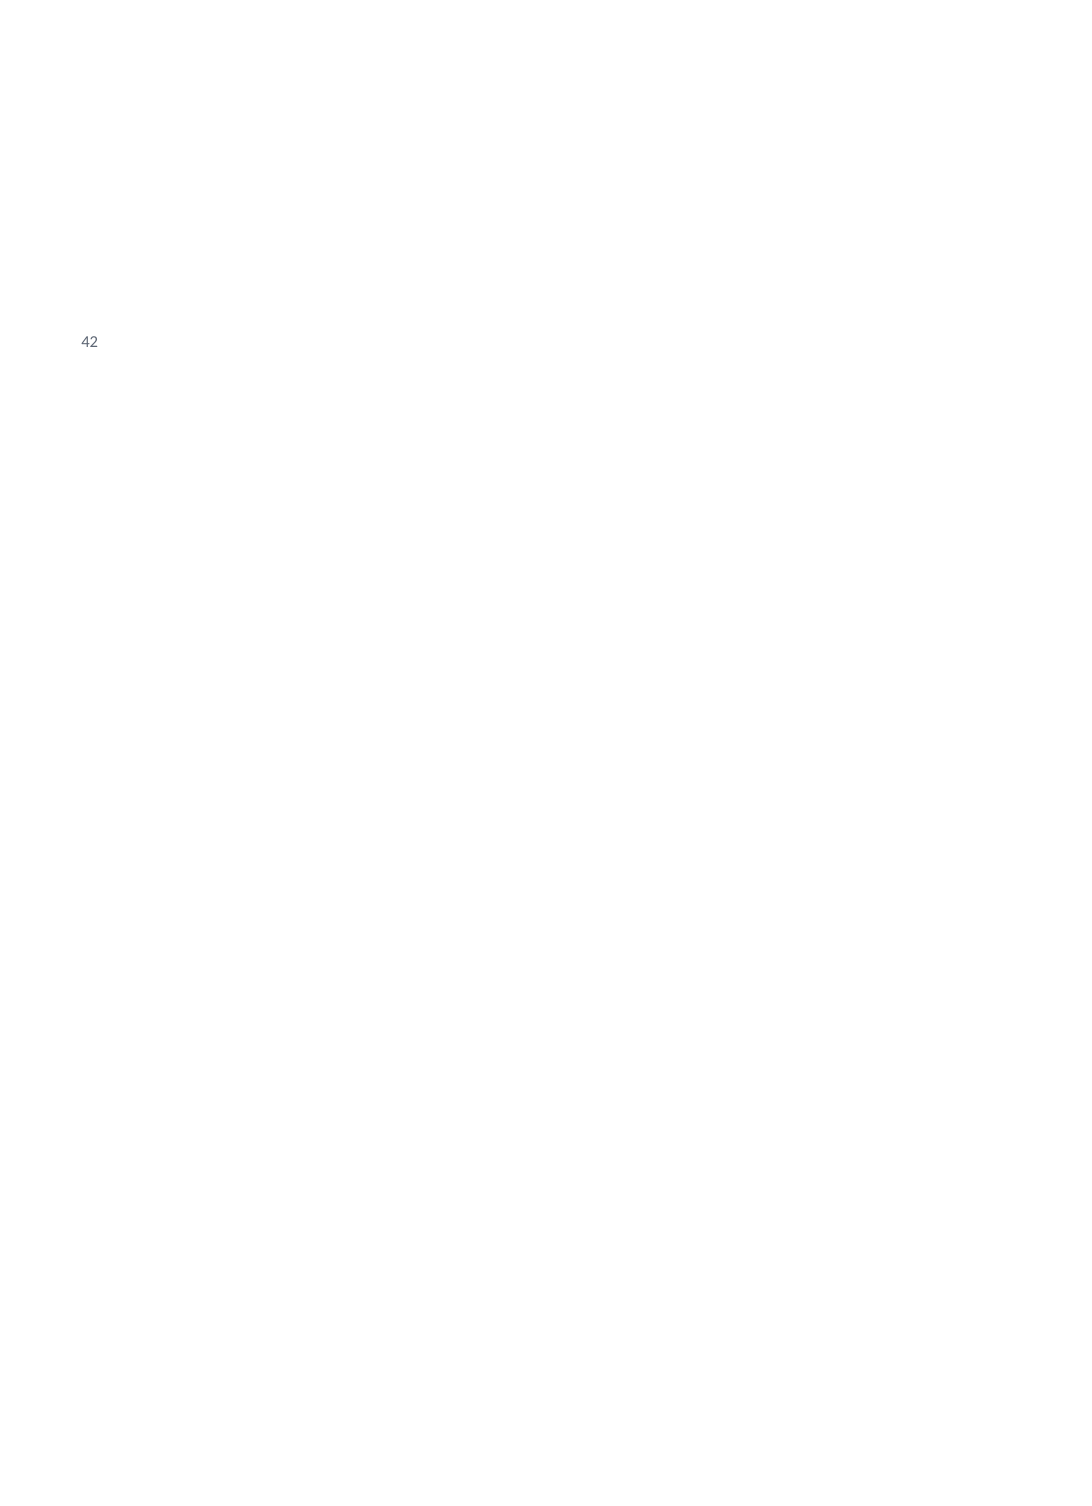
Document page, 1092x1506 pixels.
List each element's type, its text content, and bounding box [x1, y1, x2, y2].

text 42 [81, 331, 1023, 351]
